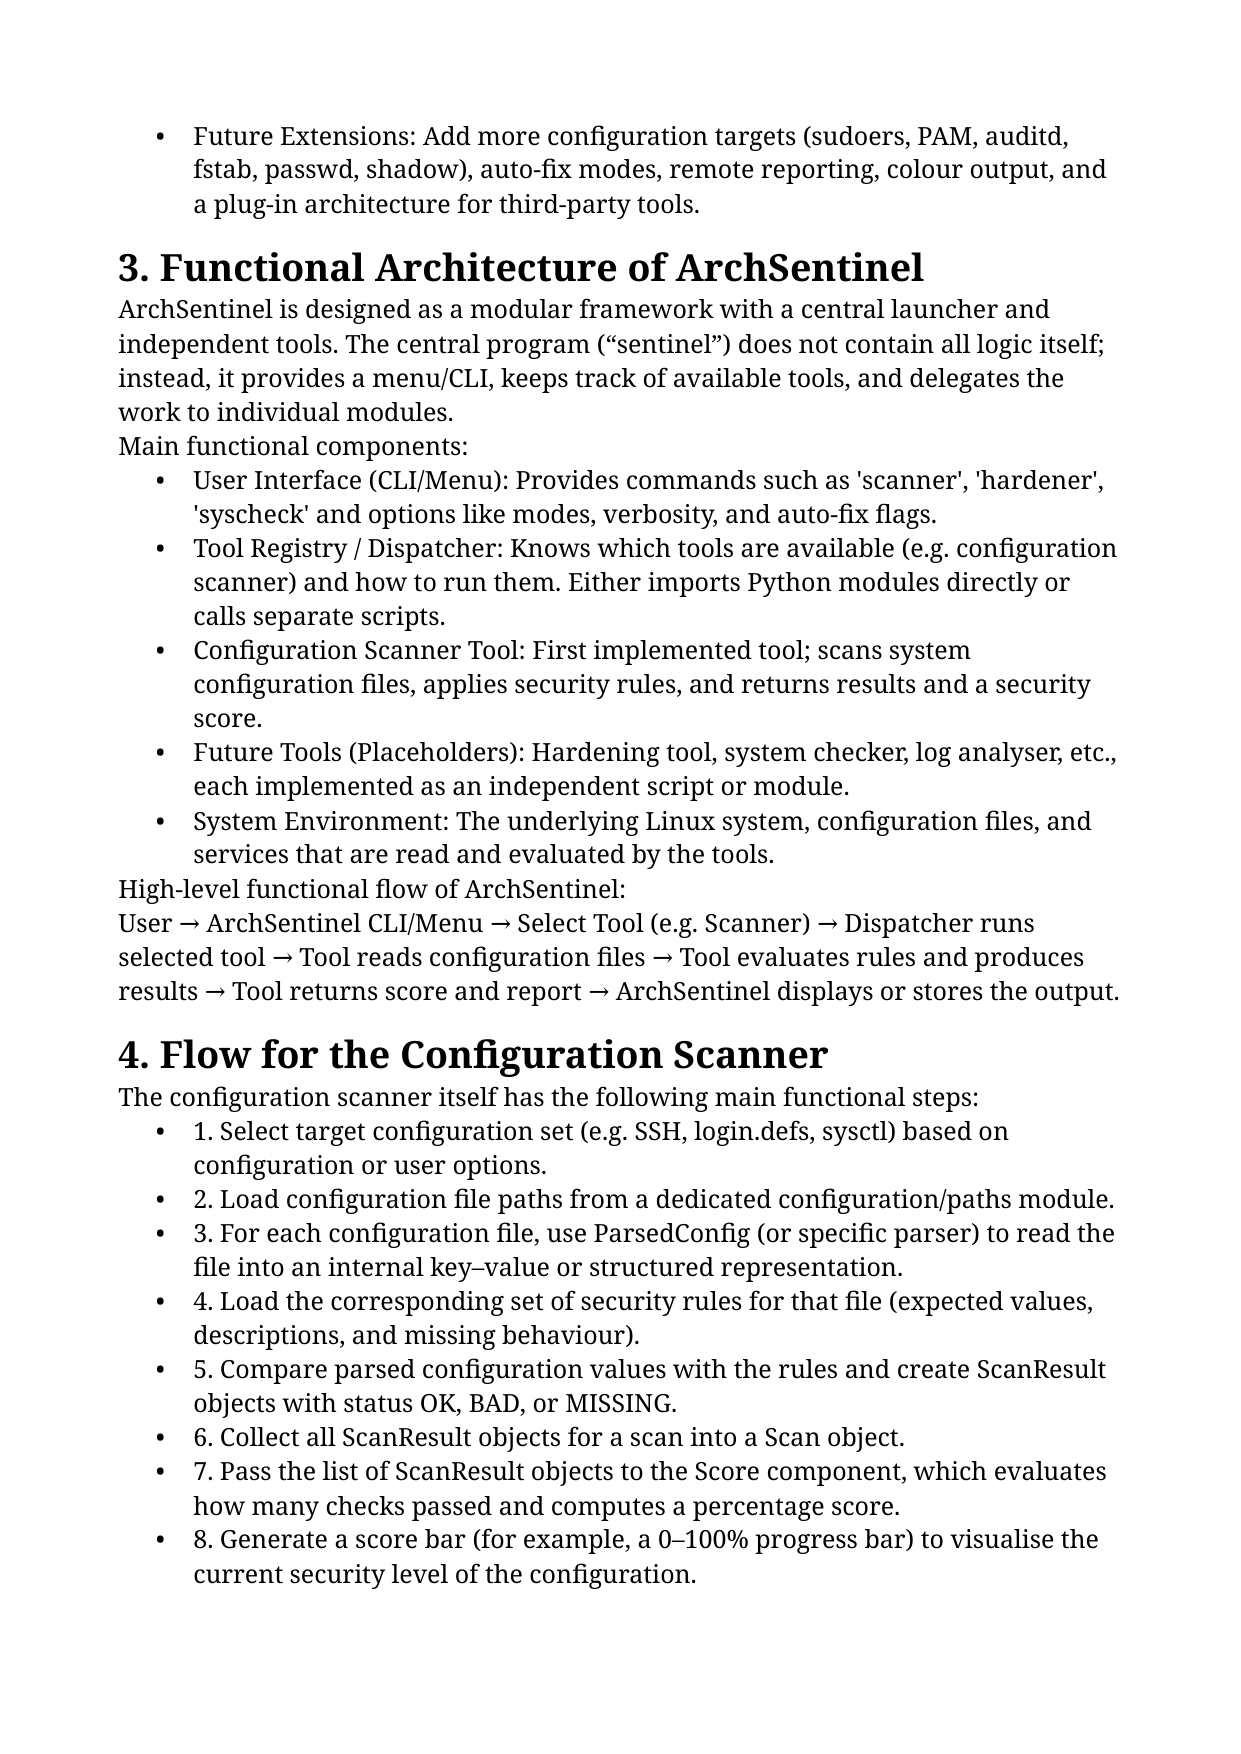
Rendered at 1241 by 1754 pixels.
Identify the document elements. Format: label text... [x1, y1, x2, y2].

list Tool Registry / Dispatcher: Knows which tools are available (e.g. configuration scanner) and how to run them. Either imports Python modules directly or calls separate scripts. [156, 531, 1122, 633]
text The configuration scanner itself has the following main functional steps: [118, 1079, 1122, 1113]
text ArchSentinel is designed as a modular framework with a central launcher and independent tools. The central program (“sentinel”) does not contain all logic itself; instead, it provides a menu/CLI, keeps track of available tools, and delegates the work to individual modules. [118, 292, 1122, 428]
list Future Tools (Placeholders): Hardening tool, system checker, log analyser, etc., each implemented as an independent script or module. [156, 735, 1122, 803]
list 7. Pass the list of ScanResult objects to the Score component, which evaluates how many checks passed and computes a percentage score. [156, 1454, 1122, 1522]
list 5. Compare parsed configuration values with the rules and create ScanResult objects with status OK, BAD, or MISSING. [156, 1352, 1122, 1420]
list 6. Collect all ScanResult objects for a scan into a Scan object. [156, 1420, 1122, 1454]
list Configuration Scanner Tool: First implemented tool; scans system configuration files, applies security rules, and returns results and a security score. [156, 633, 1122, 735]
list 1. Select target configuration set (e.g. SSH, login.defs, sysctl) based on configuration or user options. [156, 1113, 1122, 1182]
list 8. Generate a score bar (for example, a 0–100% progress bar) to visualise the current security level of the configuration. [156, 1522, 1122, 1590]
text Main functional components: [118, 428, 1122, 462]
list 2. Load configuration file paths from a dedicated configuration/paths module. [156, 1182, 1122, 1216]
list 4. Load the corresponding set of security rules for that file (expected values, descriptions, and missing behaviour). [156, 1284, 1122, 1352]
text User → ArchSentinel CLI/Menu → Select Tool (e.g. Scanner) → Dispatcher runs selected tool → Tool reads configuration files → Tool evaluates rules and produces results → Tool returns score and report → ArchSentinel displays or stores the output. [118, 905, 1122, 1007]
list 3. For each configuration file, use ParsedConfig (or specific parser) to read the file into an internal key–value or structured representation. [156, 1216, 1122, 1284]
list Future Extensions: Add more configuration targets (sudoers, PAM, auditd, fstab, passwd, shadow), auto-fix modes, remote reporting, colour output, and a plug-in architecture for third-party tools. [156, 118, 1122, 220]
text High-level functional flow of ArchSentinel: [118, 871, 1122, 905]
list User Interface (CLI/Menu): Provides commands such as 'scanner', 'hardener', 'syscheck' and options like modes, verbosity, and auto-fix flags. [156, 462, 1122, 531]
subtitle 4. Flow for the Configuration Scanner [118, 1028, 1122, 1079]
subtitle 3. Functional Architecture of ArchSentinel [118, 241, 1122, 292]
list System Environment: The underlying Linux system, configuration files, and services that are read and evaluated by the tools. [156, 803, 1122, 871]
